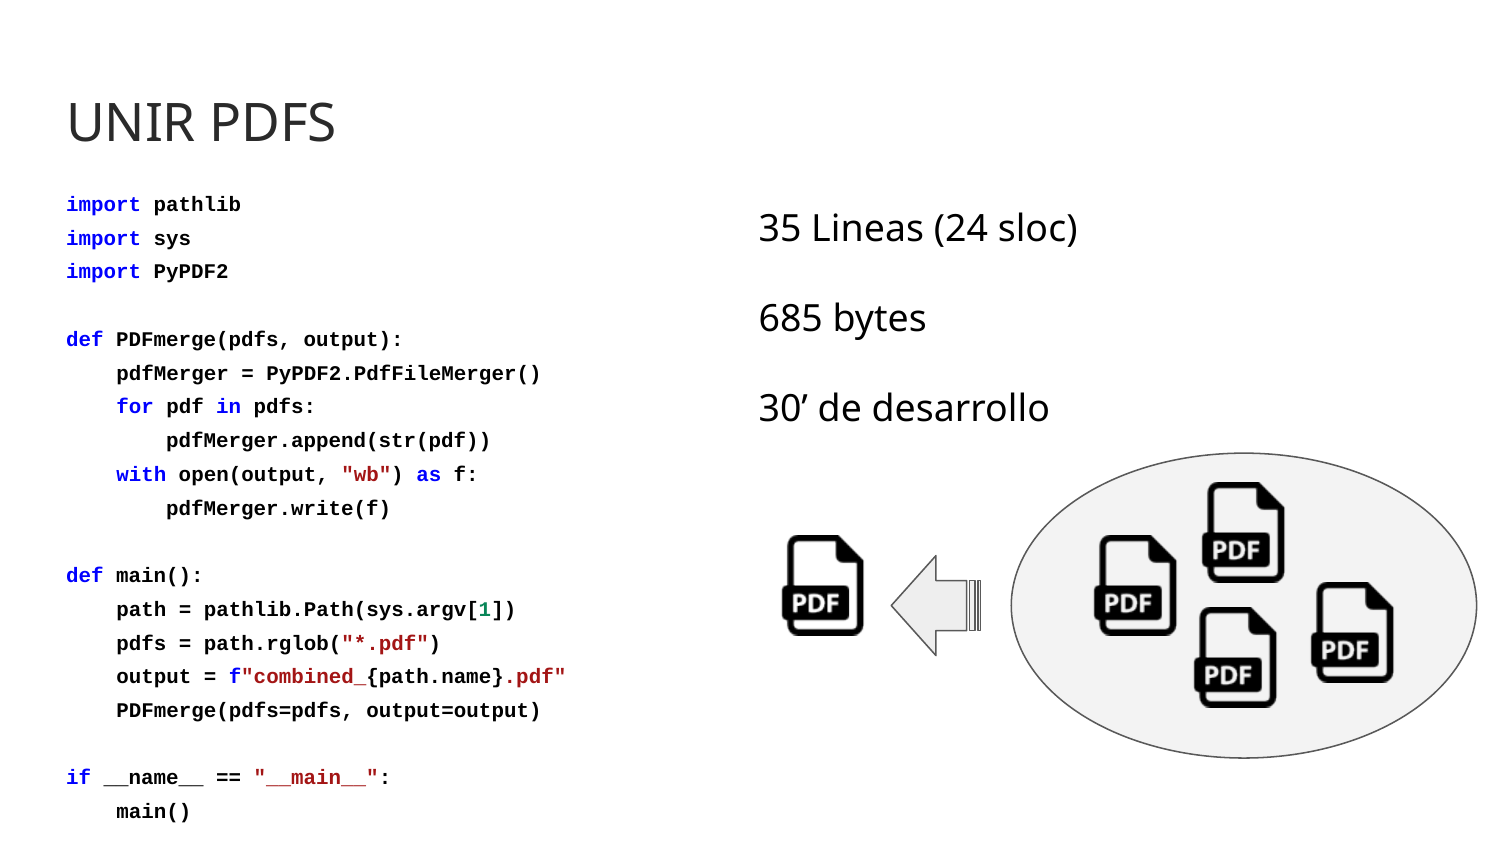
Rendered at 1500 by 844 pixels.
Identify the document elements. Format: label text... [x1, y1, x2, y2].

picture [1302, 582, 1403, 683]
text_box [891, 555, 967, 656]
text_box [969, 580, 976, 631]
picture [1193, 482, 1294, 583]
text_box 35 Lineas (24 sloc) 685 bytes 30’ de desarrollo [743, 188, 1449, 445]
text_box [977, 580, 981, 631]
title UNIR PDFS [51, 72, 1449, 167]
list import pathlib import sys import PyPDF2 def PDFmerge(pdfs, output): pdfMerger = PyPDF2.PdfFileMerger() for pdf in pdfs: pdfMerger.append(str(pdf)) with open(output, "wb") as f: pdfMerger.write(f) def main(): path = pathlib.Path(sys.argv[1]) pdfs = path.rglob("*.pdf") output = f"combined_{path.name}.pdf" PDFmerge(pdfs=pdfs, output=output) if __name__ == "__main__": main() [51, 166, 705, 838]
picture [773, 535, 873, 636]
picture [1085, 535, 1286, 708]
text_box [1011, 453, 1477, 759]
